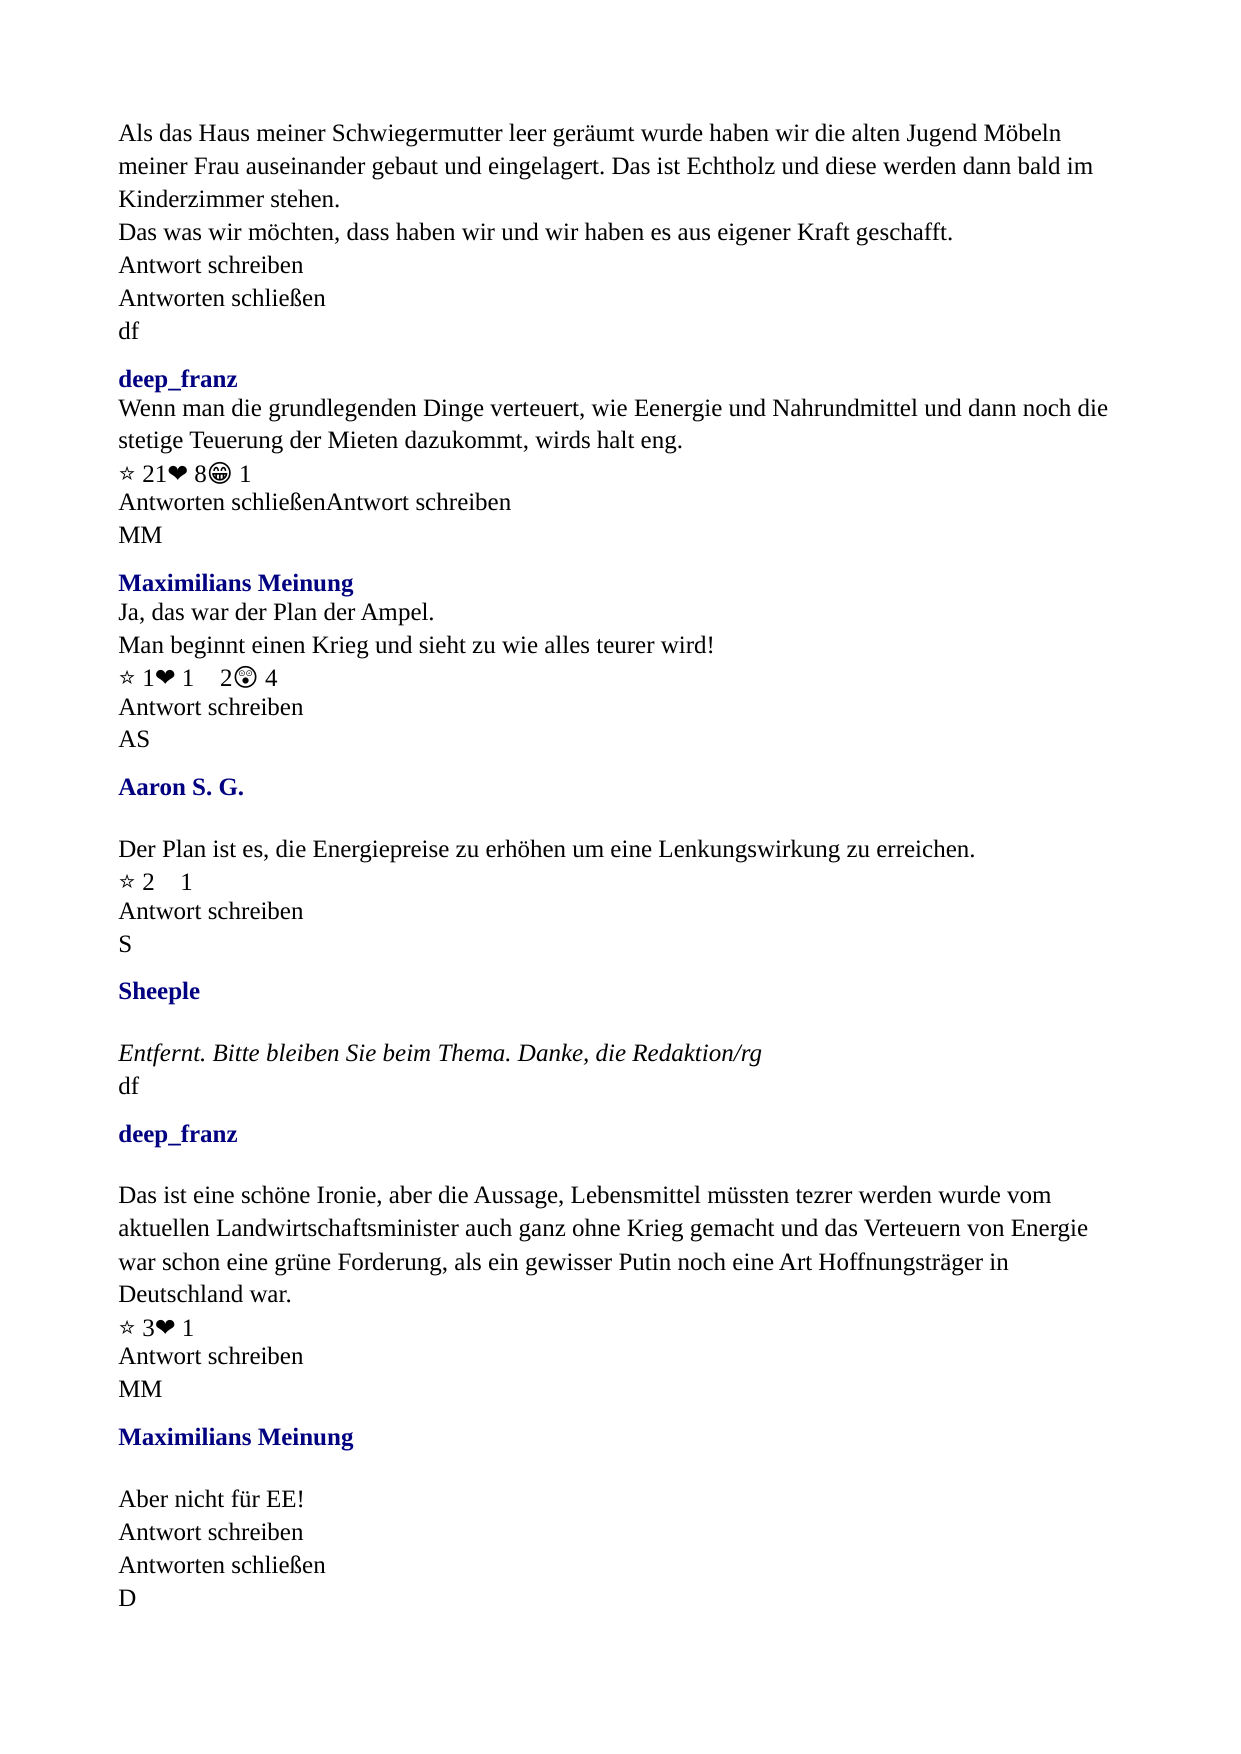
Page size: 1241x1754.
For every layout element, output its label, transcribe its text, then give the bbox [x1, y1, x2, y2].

text MM [118, 1374, 1122, 1403]
text Das ist eine schöne Ironie, aber die Aussage, Lebensmittel müssten tezrer werden wurde vom aktuellen Landwirtschaftsminister auch ganz ohne Krieg gemacht und das Verteuern von Energie war schon eine grüne Forderung, als ein gewisser Putin noch eine Art Hoffnungsträger in Deutschland war. [118, 1181, 1122, 1308]
text Man beginnt einen Krieg und sieht zu wie alles teurer wird! [118, 630, 1122, 658]
subtitle Aaron S. G. [118, 772, 1122, 801]
subtitle deep_franz [118, 1119, 1122, 1147]
text Antwort schreiben [118, 692, 1122, 720]
text Ja, das war der Plan der Ampel. [118, 597, 1122, 626]
subtitle Maximilians Meinung [118, 1422, 1122, 1451]
text ⭐️ 21❤️ 8😁 1 [118, 459, 1122, 487]
text AS [118, 724, 1122, 753]
text ⭐️ 1❤️ 1🤨 2😲 4 [118, 663, 1122, 692]
text D [118, 1583, 1122, 1612]
text Aber nicht für EE! [118, 1484, 1122, 1512]
text Antworten schließenAntwort schreiben [118, 487, 1122, 516]
text S [118, 929, 1122, 957]
text ⭐️ 2🤨 1 [118, 867, 1122, 896]
text Antwort schreiben [118, 1341, 1122, 1370]
text ⭐️ 3❤️ 1 [118, 1313, 1122, 1341]
text Antworten schließen [118, 283, 1122, 312]
text Der Plan ist es, die Energiepreise zu erhöhen um eine Lenkungswirkung zu erreichen. [118, 834, 1122, 863]
text Als das Haus meiner Schwiegermutter leer geräumt wurde haben wir die alten Jugend Möbeln meiner Frau auseinander gebaut und eingelagert. Das ist Echtholz und diese werden dann bald im Kinderzimmer stehen. [118, 118, 1122, 213]
text MM [118, 520, 1122, 549]
text df [118, 316, 1122, 345]
text Das was wir möchten, dass haben wir und wir haben es aus eigener Kraft geschafft. [118, 217, 1122, 246]
text Antwort schreiben [118, 896, 1122, 924]
text Antwort schreiben [118, 1517, 1122, 1546]
subtitle deep_franz [118, 364, 1122, 393]
text Entfernt. Bitte bleiben Sie beim Thema. Danke, die Redaktion/rg [118, 1038, 1122, 1067]
subtitle Sheeple [118, 976, 1122, 1005]
text df [118, 1071, 1122, 1100]
subtitle Maximilians Meinung [118, 568, 1122, 597]
text Wenn man die grundlegenden Dinge verteuert, wie Eenergie und Nahrundmittel und dann noch die stetige Teuerung der Mieten dazukommt, wirds halt eng. [118, 393, 1122, 454]
text Antworten schließen [118, 1550, 1122, 1578]
text Antwort schreiben [118, 250, 1122, 279]
